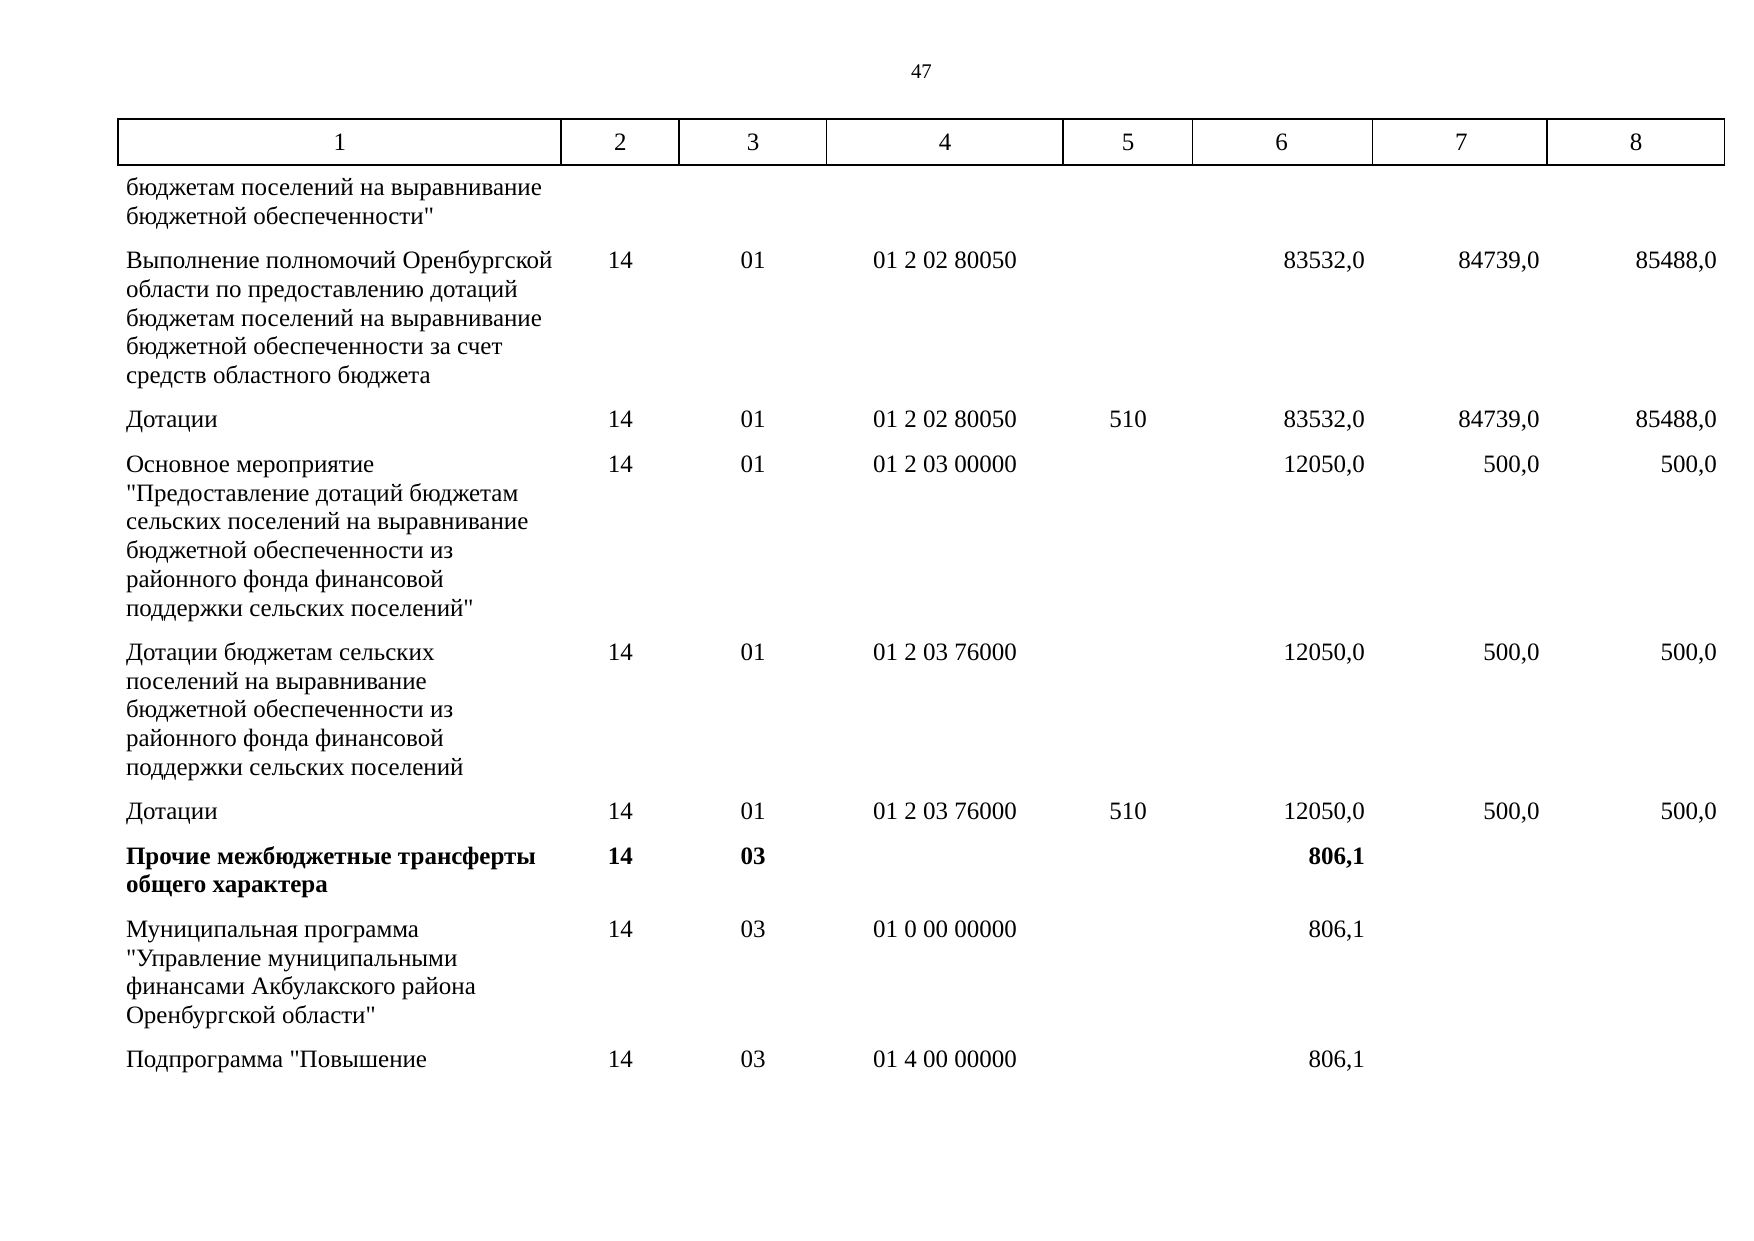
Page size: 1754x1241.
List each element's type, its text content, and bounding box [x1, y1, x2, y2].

table_header 5 [1071, 128, 1185, 156]
table_cell Прочие межбюджетные трансферты общего характера [118, 833, 561, 906]
table_header 8 [1555, 128, 1716, 156]
table_cell [1063, 237, 1193, 397]
table_cell 01 0 00 00000 [827, 906, 1063, 1037]
table_cell 01 [679, 629, 827, 788]
table_cell 14 [561, 441, 679, 629]
table_cell [1063, 441, 1193, 629]
table_cell 12050,0 [1193, 629, 1372, 788]
table_cell 85488,0 [1547, 237, 1724, 397]
table_cell [1372, 833, 1547, 906]
table_cell [1063, 629, 1193, 788]
table_cell 500,0 [1372, 789, 1547, 833]
table_cell 806,1 [1193, 833, 1372, 906]
table_header [827, 120, 1062, 164]
table_header [1548, 120, 1724, 164]
table_cell 14 [561, 237, 679, 397]
table_header 7 [1380, 128, 1542, 156]
table_cell 01 2 02 80050 [827, 237, 1063, 397]
table_header [562, 120, 678, 164]
table_cell [1372, 1037, 1547, 1081]
table_cell [1063, 166, 1193, 237]
table_cell 83532,0 [1193, 237, 1372, 397]
table_cell 500,0 [1372, 441, 1547, 629]
table_cell 85488,0 [1547, 397, 1724, 441]
table_cell 806,1 [1193, 1037, 1372, 1081]
table_cell 12050,0 [1193, 441, 1372, 629]
table_cell 14 [561, 789, 679, 833]
table_cell 03 [679, 906, 827, 1037]
table_header 3 [687, 128, 819, 156]
table_cell 14 [561, 1037, 679, 1081]
table_cell [1547, 906, 1724, 1037]
table_cell [1063, 906, 1193, 1037]
table_cell [1063, 833, 1193, 906]
table_cell 14 [561, 629, 679, 788]
table_header 6 [1201, 128, 1362, 156]
table_cell 83532,0 [1193, 397, 1372, 441]
table_cell 01 [679, 237, 827, 397]
table_cell 03 [679, 1037, 827, 1081]
table_cell 12050,0 [1193, 789, 1372, 833]
table_cell 500,0 [1372, 629, 1547, 788]
table_cell Подпрограмма "Повышение [118, 1037, 561, 1081]
table_cell 510 [1063, 789, 1193, 833]
table_cell 500,0 [1547, 441, 1724, 629]
table_cell Основное мероприятие "Предоставление дотаций бюджетам сельских поселений на выравнивание бюджетной обеспеченности из районного фонда финансовой поддержки сельских поселений" [118, 441, 561, 629]
table_cell [1547, 166, 1724, 237]
table_cell 01 [679, 441, 827, 629]
table_cell 01 2 02 80050 [827, 397, 1063, 441]
table_cell [1063, 1037, 1193, 1081]
table_cell 01 [679, 397, 827, 441]
table_header [1373, 120, 1546, 164]
table_cell 806,1 [1193, 906, 1372, 1037]
table_header [680, 120, 826, 164]
table_cell [679, 166, 827, 237]
table_cell [1547, 1037, 1724, 1081]
table_cell 01 2 03 76000 [827, 629, 1063, 788]
table_cell 84739,0 [1372, 397, 1547, 441]
table_cell [561, 166, 679, 237]
table_cell [1372, 166, 1547, 237]
table_header [1064, 120, 1192, 164]
table_header [1193, 120, 1372, 164]
table_cell [1193, 166, 1372, 237]
table_header 4 [835, 128, 1055, 156]
table_cell Дотации [118, 397, 561, 441]
table_cell 500,0 [1547, 789, 1724, 833]
table_cell [827, 166, 1063, 237]
table_cell Выполнение полномочий Оренбургской области по предоставлению дотаций бюджетам поселений на выравнивание бюджетной обеспеченности за счет средств областного бюджета [118, 237, 561, 397]
table_cell 01 4 00 00000 [827, 1037, 1063, 1081]
table_header 1 [126, 128, 553, 156]
table_cell Дотации бюджетам сельских поселений на выравнивание бюджетной обеспеченности из районного фонда финансовой поддержки сельских поселений [118, 629, 561, 788]
table_cell Дотации [118, 789, 561, 833]
table_header 2 [569, 128, 671, 156]
table_header [119, 120, 560, 164]
table_cell 84739,0 [1372, 237, 1547, 397]
table_cell 14 [561, 906, 679, 1037]
table_cell 01 2 03 76000 [827, 789, 1063, 833]
table_cell 01 [679, 789, 827, 833]
table_cell 500,0 [1547, 629, 1724, 788]
table_cell 510 [1063, 397, 1193, 441]
table_cell 14 [561, 833, 679, 906]
table_cell 14 [561, 397, 679, 441]
table_cell 03 [679, 833, 827, 906]
table_cell [1372, 906, 1547, 1037]
table_cell бюджетам поселений на выравнивание бюджетной обеспеченности" [118, 166, 561, 237]
table_cell [1547, 833, 1724, 906]
table_cell [827, 833, 1063, 906]
table_cell Муниципальная программа "Управление муниципальными финансами Акбулакского района Оренбургской области" [118, 906, 561, 1037]
table_cell 01 2 03 00000 [827, 441, 1063, 629]
